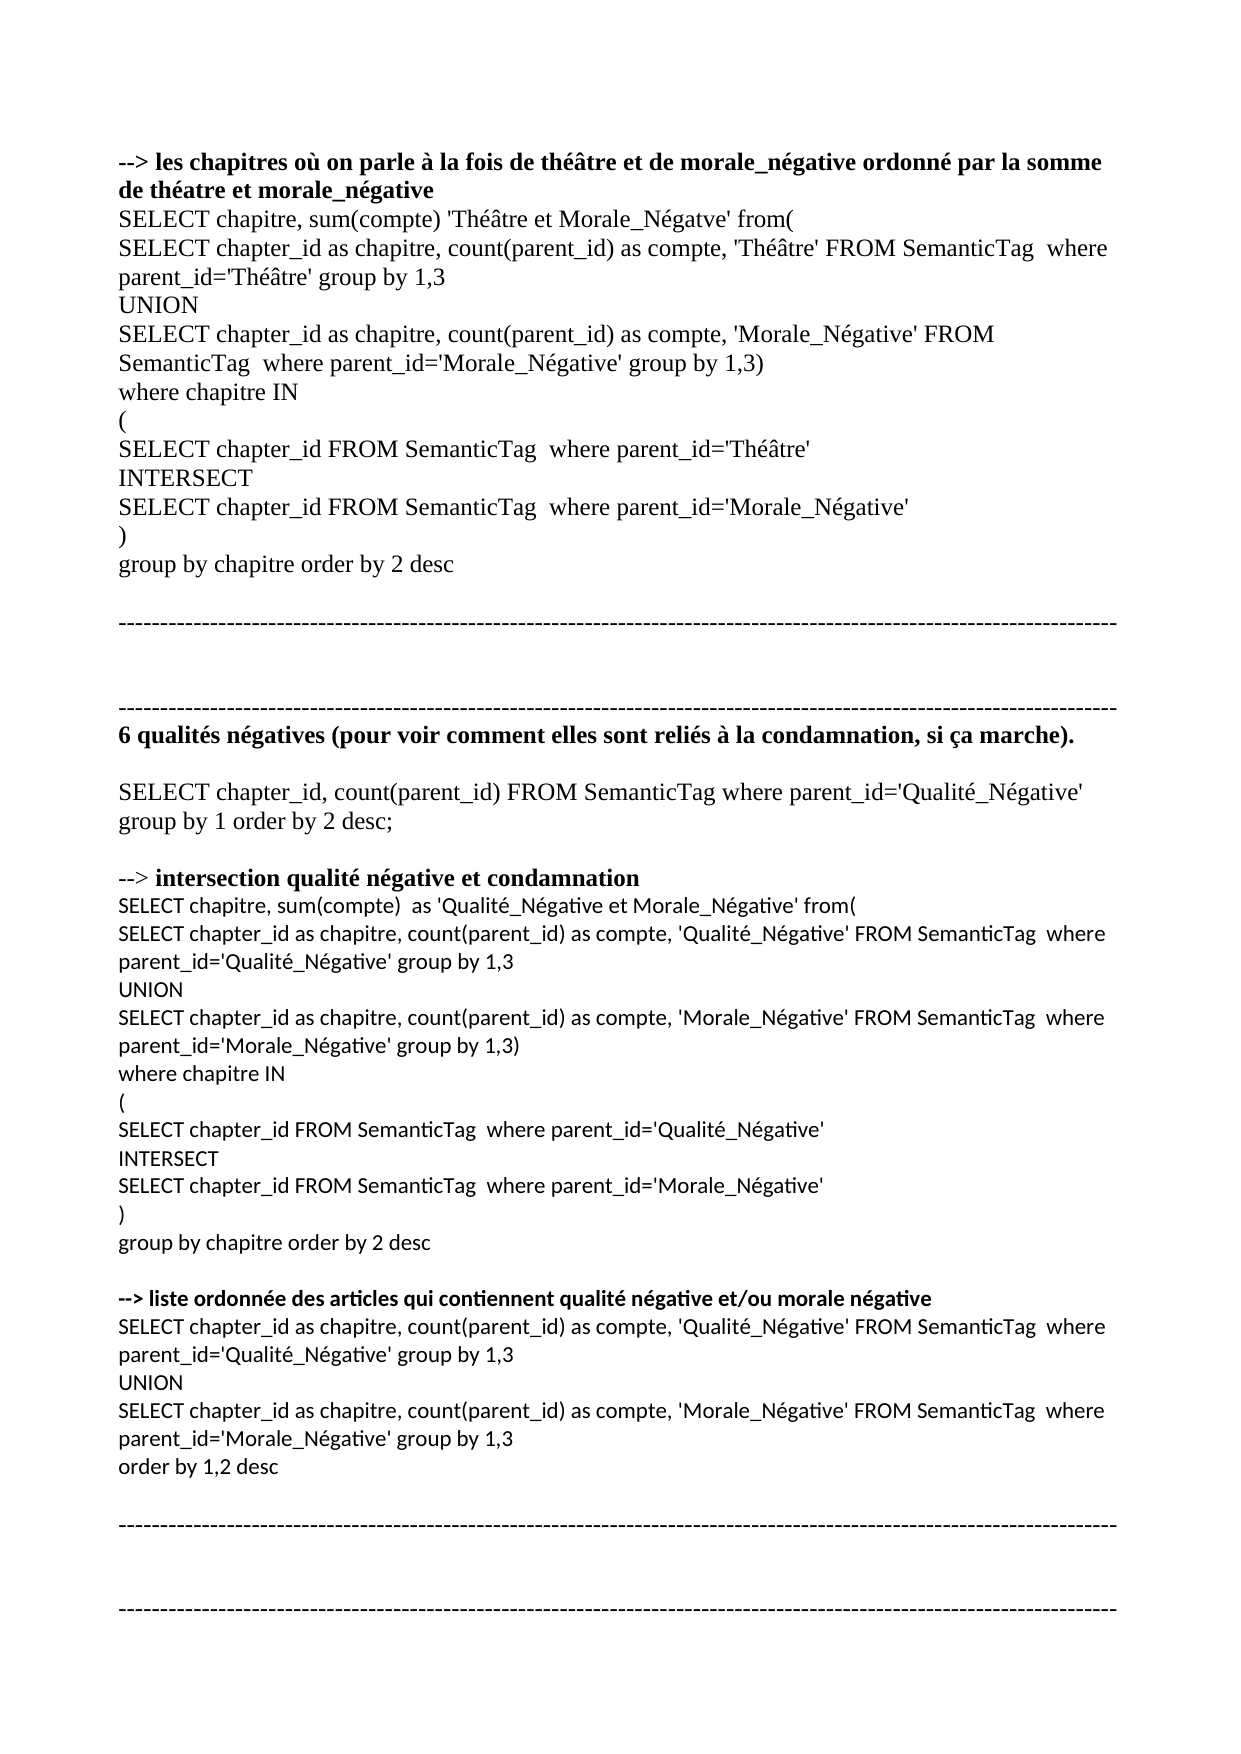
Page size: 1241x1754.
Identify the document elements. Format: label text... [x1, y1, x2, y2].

text SELECT chapter_id as chapitre, count(parent_id) as compte, 'Théâtre' FROM SemanticTag where parent_id='Théâtre' group by 1,3 [118, 233, 1122, 291]
text SELECT chapter_id as chapitre, count(parent_id) as compte, 'Morale_Négative' FROM SemanticTag where parent_id='Morale_Négative' group by 1,3) [118, 1003, 1122, 1059]
text ( [118, 406, 1122, 434]
text UNION [118, 976, 1122, 1003]
text ------------------------------------------------------------------------------------------------------------------------ [118, 692, 1122, 720]
text where chapitre IN [118, 377, 1122, 406]
text ------------------------------------------------------------------------------------------------------------------------ [118, 1593, 1122, 1622]
text --> intersection qualité négative et condamnation [118, 863, 1122, 891]
text SELECT chapter_id FROM SemanticTag where parent_id='Morale_Négative' [118, 492, 1122, 521]
text ------------------------------------------------------------------------------------------------------------------------ [118, 607, 1122, 636]
text SELECT chapter_id as chapitre, count(parent_id) as compte, 'Qualité_Négative' FROM SemanticTag where parent_id='Qualité_Négative' group by 1,3 [118, 1312, 1122, 1368]
text INTERSECT [118, 1144, 1122, 1172]
text ( [118, 1088, 1122, 1116]
text SELECT chapter_id FROM SemanticTag where parent_id='Qualité_Négative' [118, 1116, 1122, 1144]
text ) [118, 1200, 1122, 1228]
text SELECT chapter_id, count(parent_id) FROM SemanticTag where parent_id='Qualité_Négative' group by 1 order by 2 desc; [118, 777, 1122, 835]
text group by chapitre order by 2 desc [118, 549, 1122, 578]
text ------------------------------------------------------------------------------------------------------------------------ [118, 1509, 1122, 1537]
text SELECT chapter_id FROM SemanticTag where parent_id='Théâtre' [118, 434, 1122, 463]
text order by 1,2 desc [118, 1452, 1122, 1480]
text ) [118, 521, 1122, 549]
text where chapitre IN [118, 1059, 1122, 1088]
text SELECT chapter_id FROM SemanticTag where parent_id='Morale_Négative' [118, 1172, 1122, 1200]
text 6 qualités négatives (pour voir comment elles sont reliés à la condamnation, si ça marche). [118, 720, 1122, 749]
text UNION [118, 291, 1122, 319]
text SELECT chapter_id as chapitre, count(parent_id) as compte, 'Morale_Négative' FROM SemanticTag where parent_id='Morale_Négative' group by 1,3 [118, 1396, 1122, 1452]
text group by chapitre order by 2 desc [118, 1228, 1122, 1256]
text SELECT chapitre, sum(compte) 'Théâtre et Morale_Négatve' from( [118, 204, 1122, 233]
text SELECT chapitre, sum(compte) as 'Qualité_Négative et Morale_Négative' from( [118, 891, 1122, 919]
text --> les chapitres où on parle à la fois de théâtre et de morale_négative ordonné par la somme de théatre et morale_négative [118, 147, 1122, 204]
text UNION [118, 1368, 1122, 1396]
text --> liste ordonnée des articles qui contiennent qualité négative et/ou morale négative [118, 1284, 1122, 1312]
text SELECT chapter_id as chapitre, count(parent_id) as compte, 'Morale_Négative' FROM SemanticTag where parent_id='Morale_Négative' group by 1,3) [118, 319, 1122, 377]
text SELECT chapter_id as chapitre, count(parent_id) as compte, 'Qualité_Négative' FROM SemanticTag where parent_id='Qualité_Négative' group by 1,3 [118, 919, 1122, 976]
text INTERSECT [118, 463, 1122, 492]
